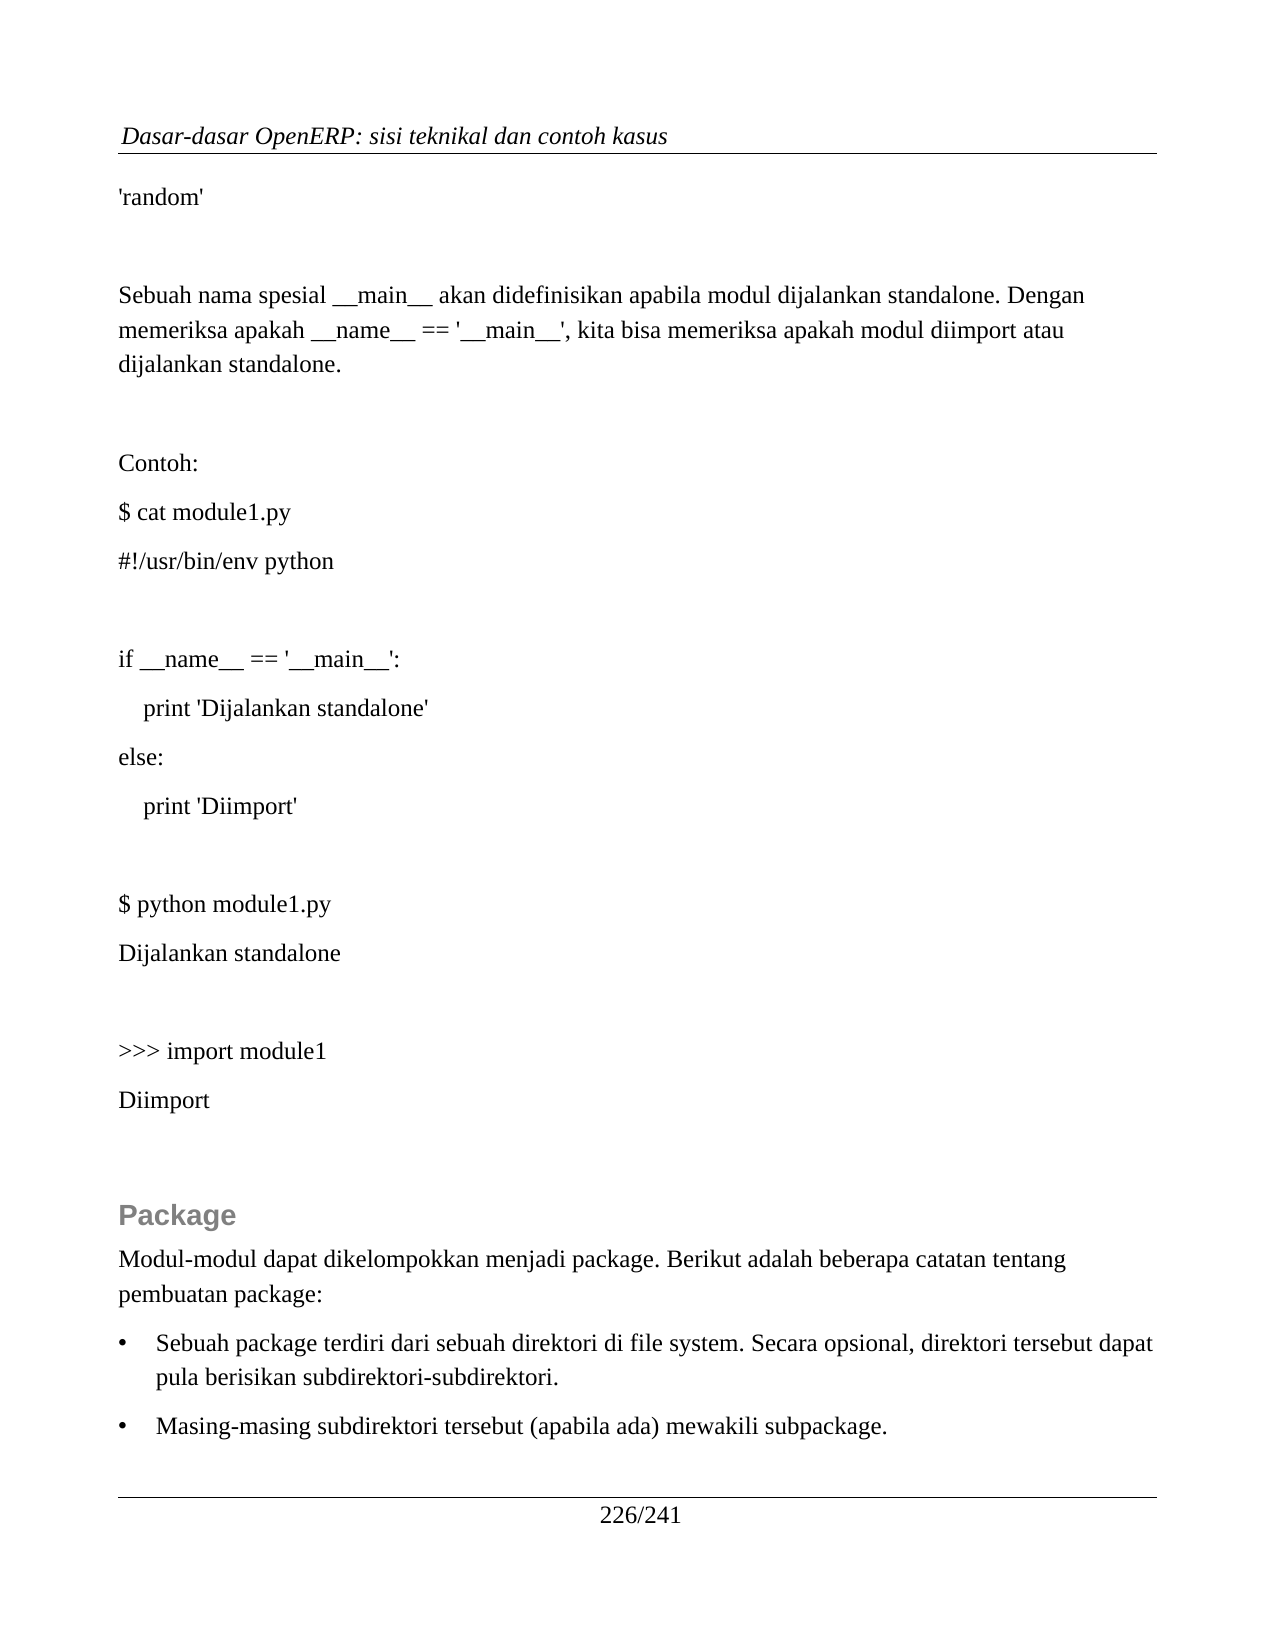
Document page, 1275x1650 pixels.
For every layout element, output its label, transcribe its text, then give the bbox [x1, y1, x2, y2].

text Modul-modul dapat dikelompokkan menjadi package. Berikut adalah beberapa catatan tentang pembuatan package: [118, 1244, 1157, 1307]
text $ cat module1.py [118, 497, 1157, 526]
list Sebuah package terdiri dari sebuah direktori di file system. Secara opsional, direktori tersebut dapat pula berisikan subdirektori-subdirektori. [118, 1328, 1157, 1391]
text Sebuah nama spesial __main__ akan didefinisikan apabila modul dijalankan standalone. Dengan memeriksa apakah __name__ == '__main__', kita bisa memeriksa apakah modul diimport atau dijalankan standalone. [118, 281, 1157, 378]
text Dijalankan standalone [118, 938, 1157, 967]
text 'random' [118, 182, 1157, 211]
text >>> import module1 [118, 1036, 1157, 1065]
subtitle Package [118, 1198, 1157, 1232]
text #!/usr/bin/env python [118, 546, 1157, 574]
text print 'Dijalankan standalone' [118, 693, 1157, 722]
text Diimport [118, 1086, 1157, 1114]
list Masing-masing subdirektori tersebut (apabila ada) mewakili subpackage. [118, 1411, 1157, 1440]
text else: [118, 742, 1157, 771]
text $ python module1.py [118, 889, 1157, 918]
text if __name__ == '__main__': [118, 644, 1157, 673]
text Contoh: [118, 448, 1157, 476]
text print 'Diimport' [118, 791, 1157, 820]
